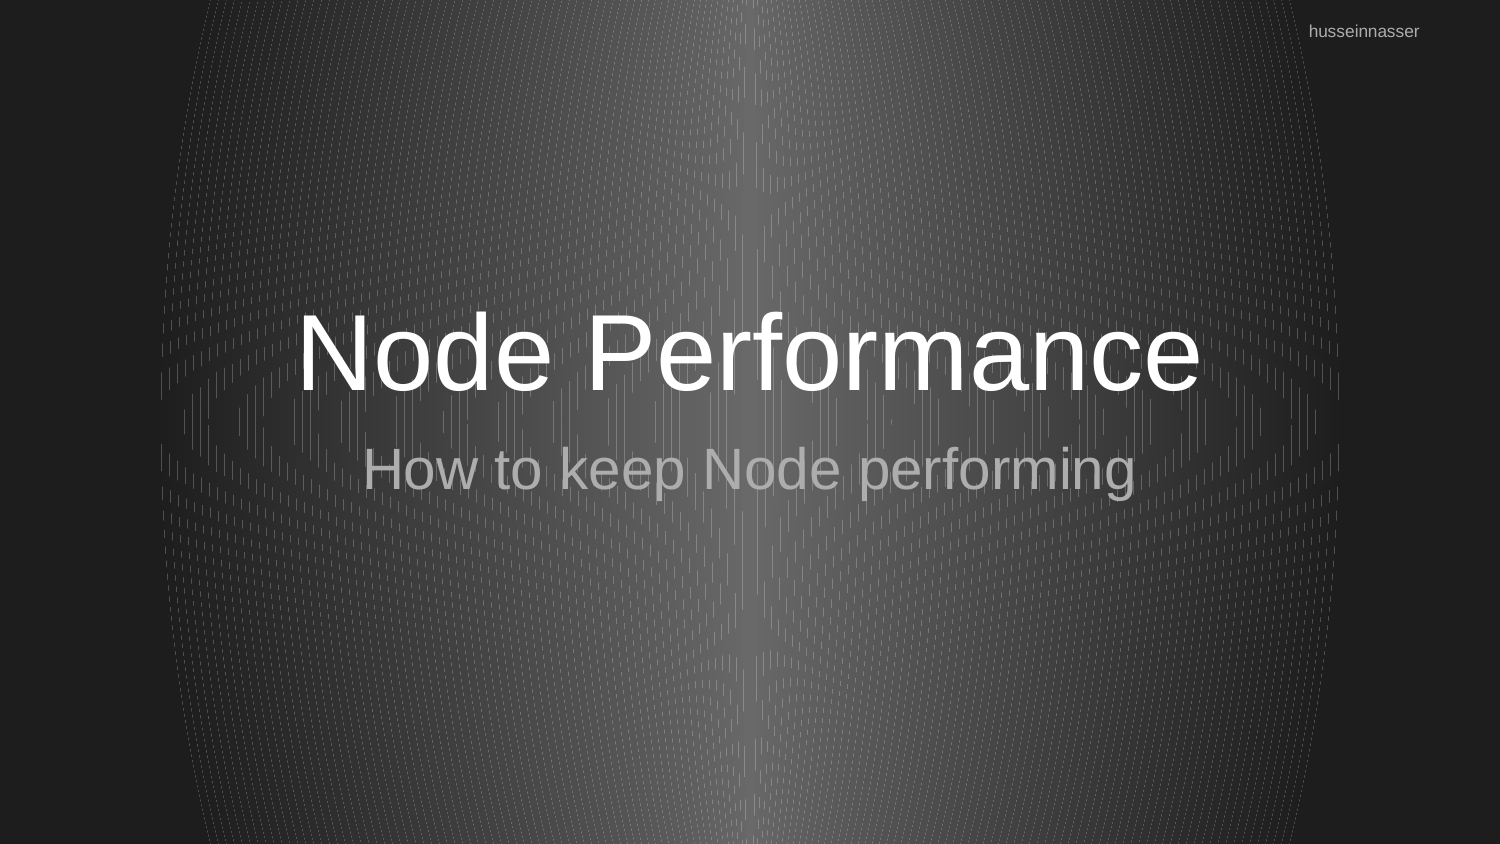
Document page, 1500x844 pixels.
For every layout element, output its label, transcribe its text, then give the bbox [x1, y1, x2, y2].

subtitle husseinnasser [1236, 11, 1492, 53]
subtitle How to keep Node performing [51, 416, 1449, 547]
title Node Performance [51, 90, 1449, 416]
